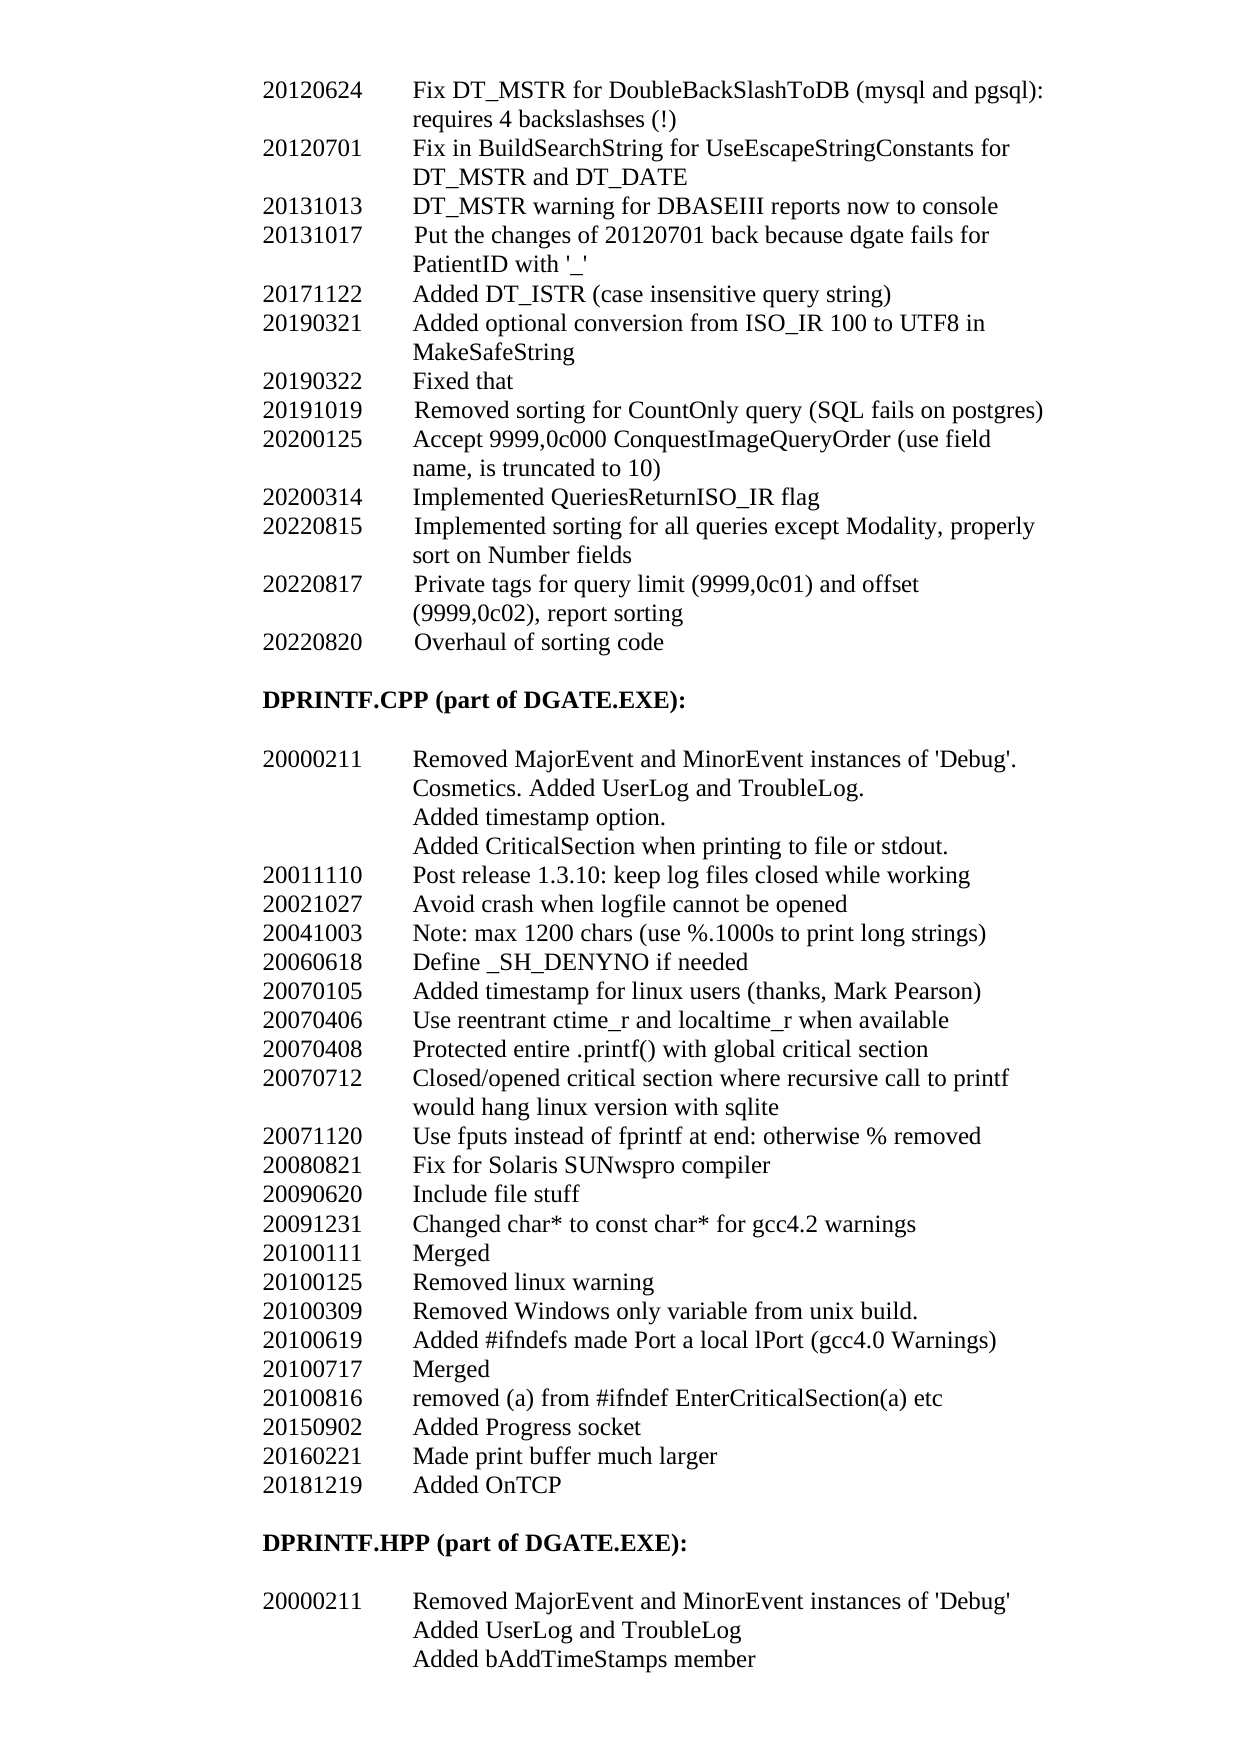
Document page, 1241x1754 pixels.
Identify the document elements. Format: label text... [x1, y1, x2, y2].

text 20090620 Include file stuff [262, 1179, 1053, 1208]
text DPRINTF.HPP (part of DGATE.EXE): [262, 1528, 1053, 1557]
text 20021027 Avoid crash when logfile cannot be opened [262, 889, 1053, 918]
text 20131017 Put the changes of 20120701 back because dgate fails for PatientID with '_' [262, 220, 1053, 278]
text 20070408 Protected entire .printf() with global critical section [187, 1034, 1053, 1063]
text 20100111 Merged [262, 1237, 1053, 1267]
text 20000211 Removed MajorEvent and MinorEvent instances of 'Debug'. Cosmetics. Added UserLog and TroubleLog. Added timestamp option. Added CriticalSection when printing to file or stdout. [262, 743, 1053, 860]
text 20190321 Added optional conversion from ISO_IR 100 to UTF8 in MakeSafeString [262, 307, 1053, 366]
text 20131013 DT_MSTR warning for DBASEIII reports now to console [262, 191, 1053, 220]
text Added bAddTimeStamps member [262, 1644, 1053, 1673]
text 20200125 Accept 9999,0c000 ConquestImageQueryOrder (use field name, is truncated to 10) [262, 424, 1053, 482]
text 20091231 Changed char* to const char* for gcc4.2 warnings [262, 1208, 1053, 1237]
text 20070712 Closed/opened critical section where recursive call to printf would hang linux version with sqlite [262, 1063, 1053, 1121]
text 20070105 Added timestamp for linux users (thanks, Mark Pearson) [187, 976, 1053, 1005]
text 20071120 Use fputs instead of fprintf at end: otherwise % removed [262, 1121, 1053, 1150]
text Added UserLog and TroubleLog [262, 1615, 1053, 1644]
text 20181219 Added OnTCP [262, 1470, 1053, 1499]
text 20190322 Fixed that [262, 366, 1053, 395]
text 20060618 Define _SH_DENYNO if needed [187, 947, 1053, 976]
text 20100816 removed (a) from #ifndef EnterCriticalSection(a) etc [262, 1383, 1053, 1412]
text 20120624 Fix DT_MSTR for DoubleBackSlashToDB (mysql and pgsql): requires 4 backslashses (!) [262, 75, 1053, 133]
text 20171122 Added DT_ISTR (case insensitive query string) [262, 278, 1053, 307]
text 20120701 Fix in BuildSearchString for UseEscapeStringConstants for DT_MSTR and DT_DATE [262, 133, 1053, 191]
text 20191019 Removed sorting for CountOnly query (SQL fails on postgres) [262, 395, 1053, 424]
text 20070406 Use reentrant ctime_r and localtime_r when available [187, 1005, 1053, 1034]
text 20220820 Overhaul of sorting code [262, 627, 1053, 656]
text 20080821 Fix for Solaris SUNwspro compiler [262, 1150, 1053, 1179]
text 20100309 Removed Windows only variable from unix build. [262, 1296, 1053, 1325]
text DPRINTF.CPP (part of DGATE.EXE): [262, 685, 1053, 714]
text 20200314 Implemented QueriesReturnISO_IR flag [262, 482, 1053, 511]
text 20011110 Post release 1.3.10: keep log files closed while working [262, 860, 1053, 889]
text 20160221 Made print buffer much larger [262, 1441, 1053, 1470]
text 20150902 Added Progress socket [262, 1412, 1053, 1441]
text 20100717 Merged [262, 1354, 1053, 1383]
text 20220817 Private tags for query limit (9999,0c01) and offset (9999,0c02), report sorting [262, 569, 1053, 627]
text 20100619 Added #ifndefs made Port a local lPort (gcc4.0 Warnings) [262, 1325, 1053, 1354]
text 20041003 Note: max 1200 chars (use %.1000s to print long strings) [187, 918, 1053, 947]
text 20000211 Removed MajorEvent and MinorEvent instances of 'Debug' [262, 1586, 1053, 1615]
text 20220815 Implemented sorting for all queries except Modality, properly sort on Number fields [262, 511, 1053, 569]
text 20100125 Removed linux warning [262, 1267, 1053, 1296]
